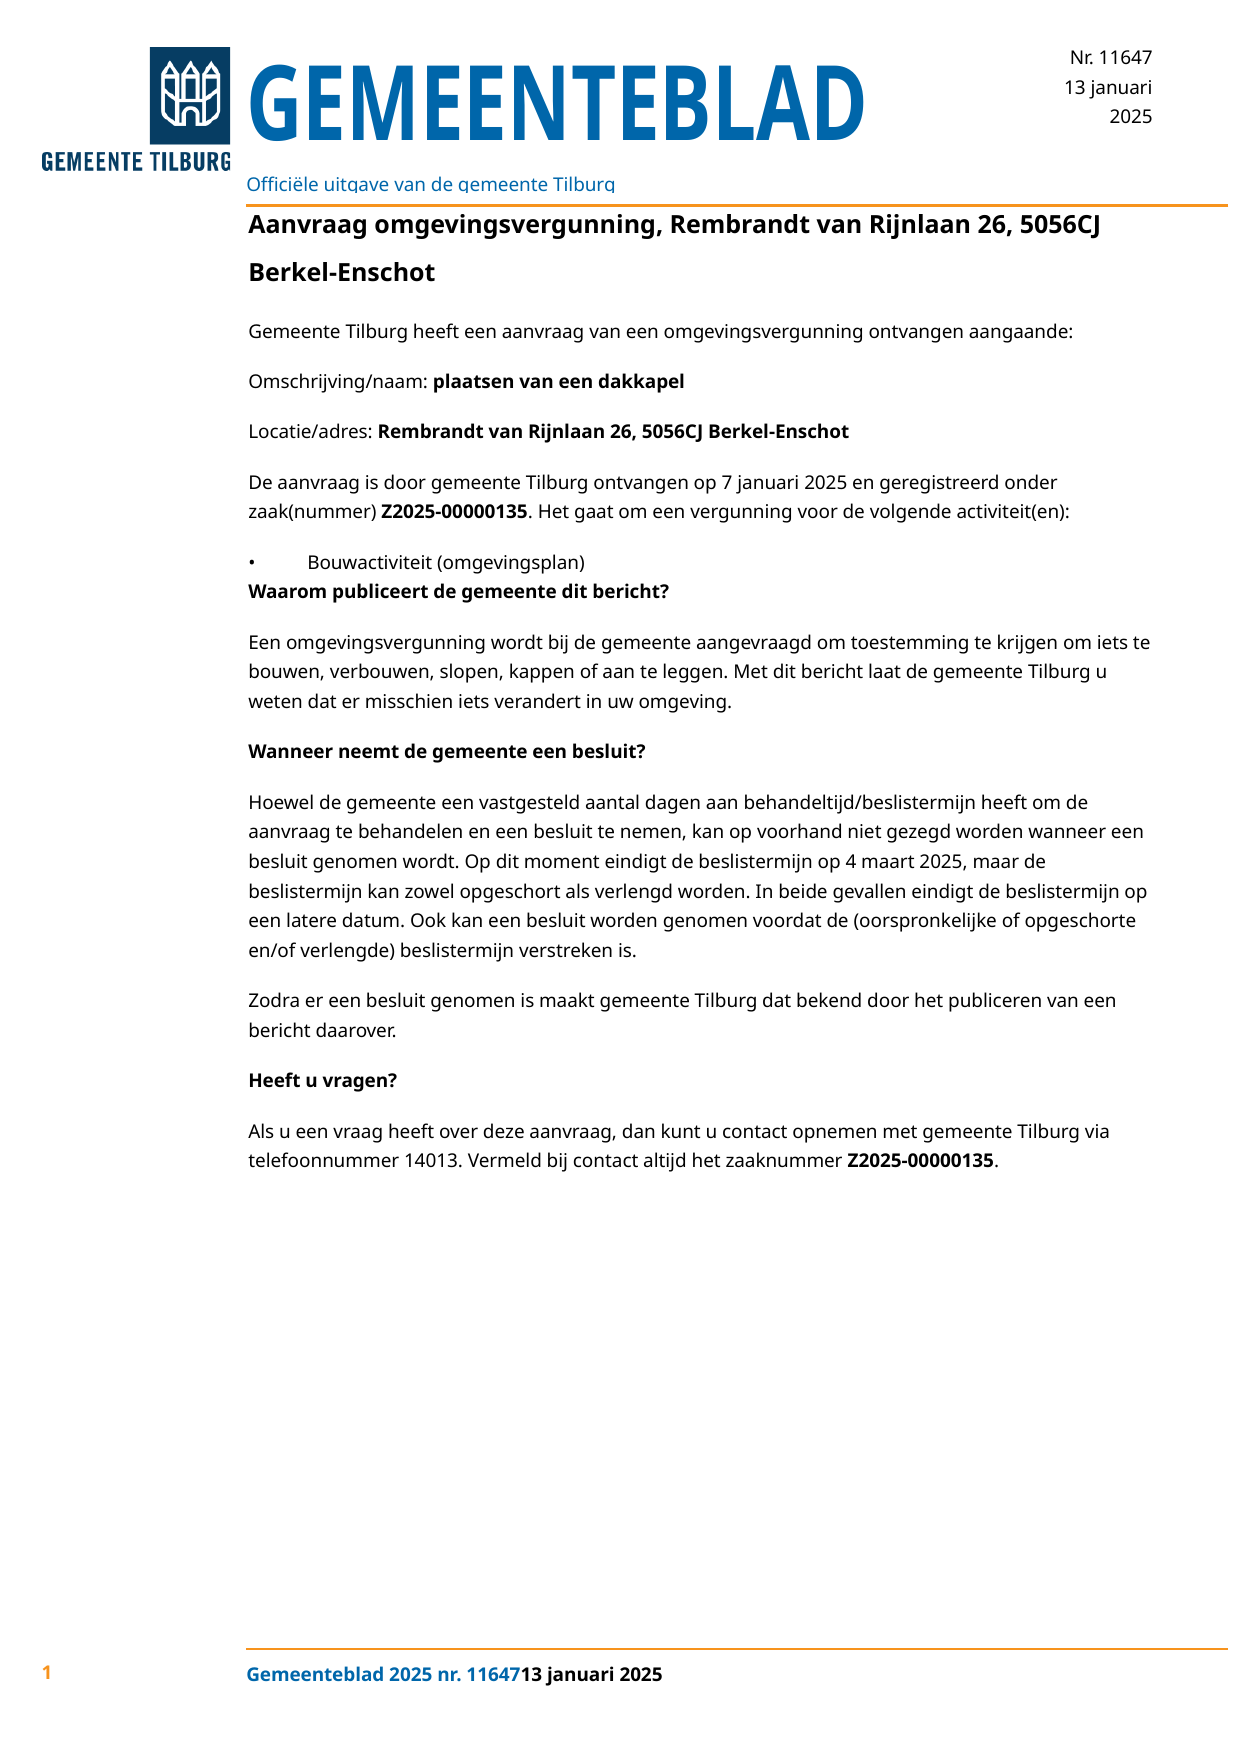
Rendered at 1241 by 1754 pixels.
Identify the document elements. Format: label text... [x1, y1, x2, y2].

picture [41, 47, 231, 172]
text De aanvraag is door gemeente Tilburg ontvangen op 7 januari 2025 en geregistreerd onder zaak(nummer) Z2025-00000135. Het gaat om een vergunning voor de volgende activiteit(en): [248, 469, 1152, 524]
list Bouwactiviteit (omgevingsplan) [248, 549, 1152, 575]
text Zodra er een besluit genomen is maakt gemeente Tilburg dat bekend door het publiceren van een bericht daarover. [248, 987, 1152, 1043]
text Waarom publiceert de gemeente dit bericht? [248, 579, 1152, 604]
text Gemeente Tilburg heeft een aanvraag van een omgevingsvergunning ontvangen aangaande: [248, 318, 1152, 344]
text Hoewel de gemeente een vastgesteld aantal dagen aan behandeltijd/beslistermijn heeft om de aanvraag te behandelen en een besluit te nemen, kan op voorhand niet gezegd worden wanneer een besluit genomen wordt. Op dit moment eindigt de beslistermijn op 4 maart 2025, maar de beslistermijn kan zowel opgeschort als verlengd worden. In beide gevallen eindigt de beslistermijn op een latere datum. Ook kan een besluit worden genomen voordat de (oorspronkelijke of opgeschorte en/of verlengde) beslistermijn verstreken is. [248, 789, 1152, 963]
text Heeft u vragen? [248, 1067, 1152, 1093]
text Locatie/adres: Rembrandt van Rijnlaan 26, 5056CJ Berkel-Enschot [248, 419, 1152, 444]
text Een omgevingsvergunning wordt bij de gemeente aangevraagd om toestemming te krijgen om iets te bouwen, verbouwen, slopen, kappen of aan te leggen. Met dit bericht laat de gemeente Tilburg u weten dat er misschien iets verandert in uw omgeving. [248, 629, 1152, 714]
text Wanneer neemt de gemeente een besluit? [248, 739, 1152, 764]
text Als u een vraag heeft over deze aanvraag, dan kunt u contact opnemen met gemeente Tilburg via telefoonnummer 14013. Vermeld bij contact altijd het zaaknummer Z2025-00000135. [248, 1118, 1152, 1173]
text Omschrijving/naam: plaatsen van een dakkapel [248, 368, 1152, 394]
text Aanvraag omgevingsvergunning, Rembrandt van Rijnlaan 26, 5056CJ Berkel-Enschot [248, 207, 1152, 288]
